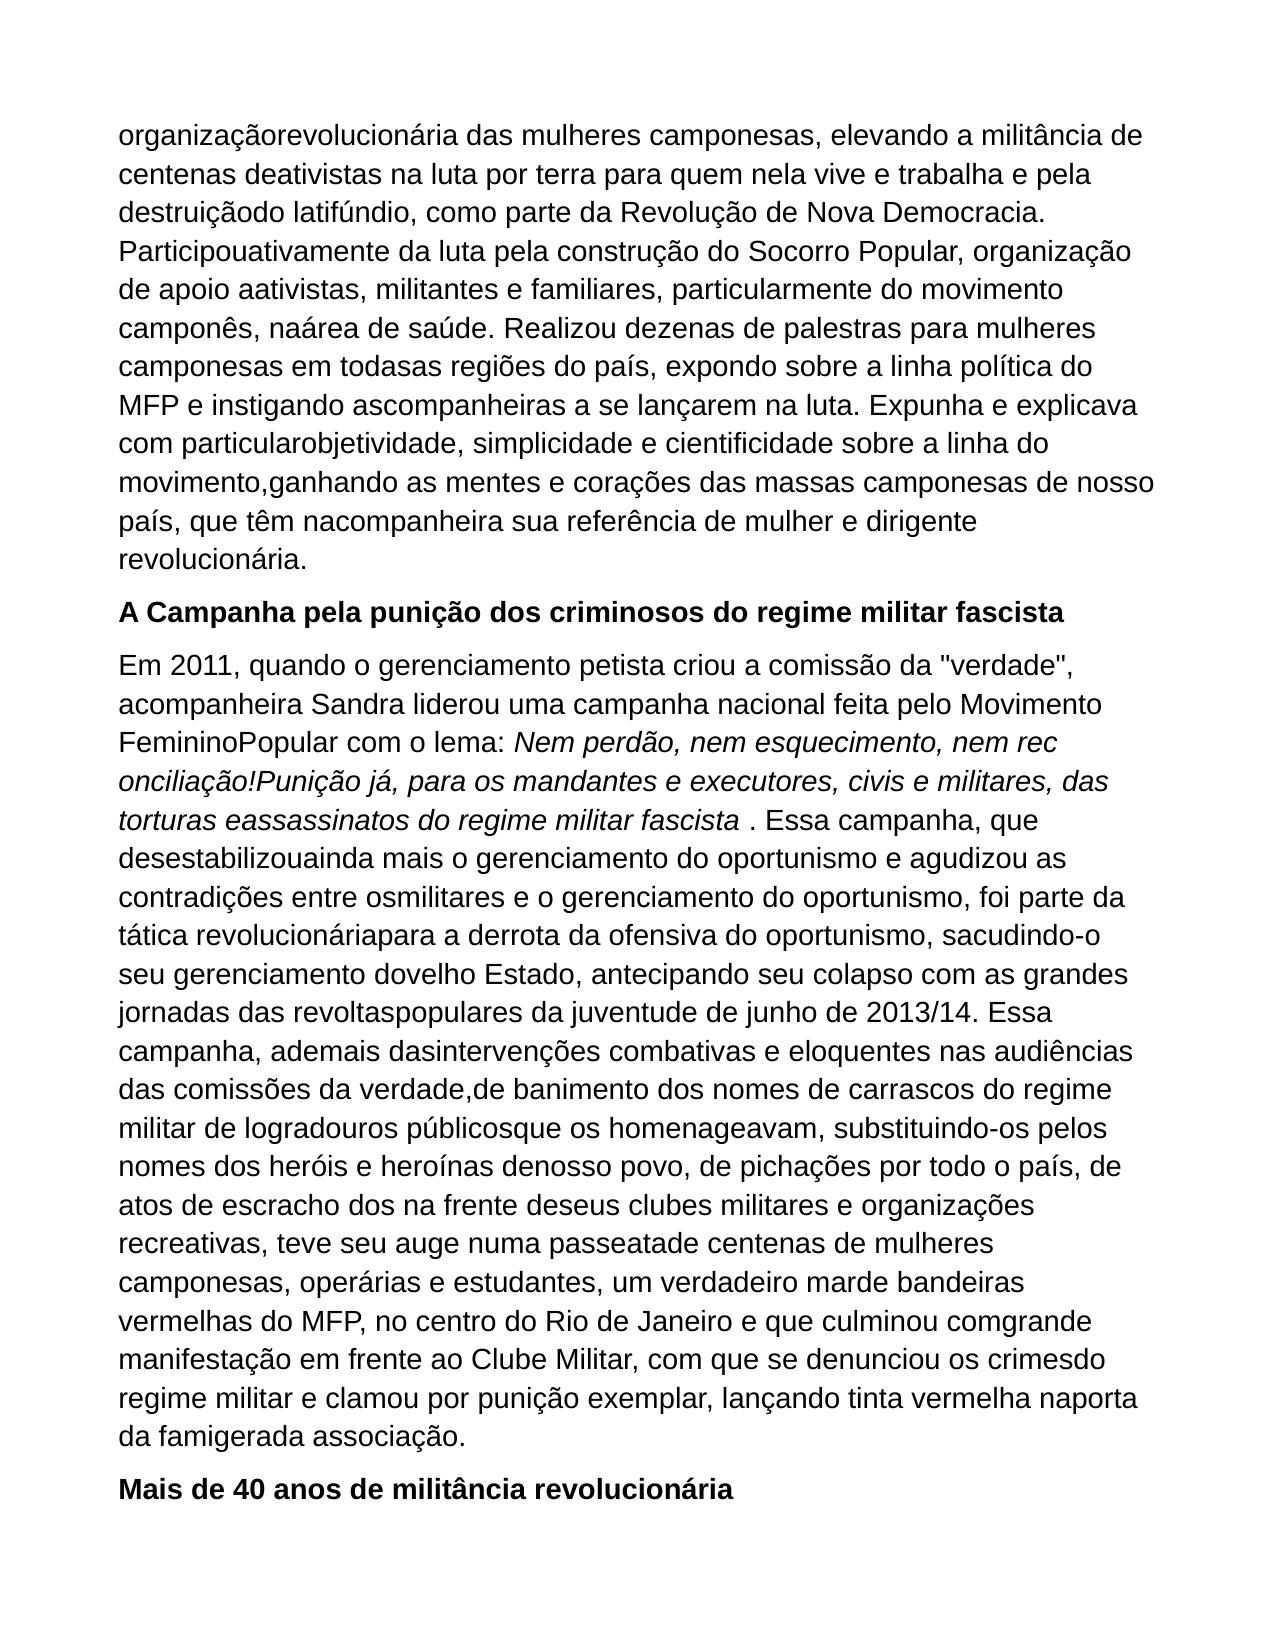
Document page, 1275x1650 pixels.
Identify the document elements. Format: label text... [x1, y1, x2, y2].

text Em 2011, quando o gerenciamento petista criou a comissão da "verdade", acompanheira Sandra liderou uma campanha nacional feita pelo Movimento FemininoPopular com o lema: Nem perdão, nem esquecimento, nem rec onciliação!Punição já, para os mandantes e executores, civis e militares, das torturas eassassinatos do regime militar fascista . Essa campanha, que desestabilizouainda mais o gerenciamento do oportunismo e agudizou as contradições entre osmilitares e o gerenciamento do oportunismo, foi parte da tática revolucionáriapara a derrota da ofensiva do oportunismo, sacudindo-o seu gerenciamento dovelho Estado, antecipando seu colapso com as grandes jornadas das revoltaspopulares da juventude de junho de 2013/14. Essa campanha, ademais dasintervenções combativas e eloquentes nas audiências das comissões da verdade,de banimento dos nomes de carrascos do regime militar de logradouros públicosque os homenageavam, substituindo-os pelos nomes dos heróis e heroínas denosso povo, de pichações por todo o país, de atos de escracho dos na frente deseus clubes militares e organizações recreativas, teve seu auge numa passeatade centenas de mulheres camponesas, operárias e estudantes, um verdadeiro marde bandeiras vermelhas do MFP, no centro do Rio de Janeiro e que culminou comgrande manifestação em frente ao Clube Militar, com que se denunciou os crimesdo regime militar e clamou por punição exemplar, lançando tinta vermelha naporta da famigerada associação. [118, 648, 1157, 1453]
text Mais de 40 anos de militância revolucionária [118, 1472, 1157, 1506]
text organizaçãorevolucionária das mulheres camponesas, elevando a militância de centenas deativistas na luta por terra para quem nela vive e trabalha e pela destruiçãodo latifúndio, como parte da Revolução de Nova Democracia. Participouativamente da luta pela construção do Socorro Popular, organização de apoio aativistas, militantes e familiares, particularmente do movimento camponês, naárea de saúde. Realizou dezenas de palestras para mulheres camponesas em todasas regiões do país, expondo sobre a linha política do MFP e instigando ascompanheiras a se lançarem na luta. Expunha e explicava com particularobjetividade, simplicidade e cientificidade sobre a linha do movimento,ganhando as mentes e corações das massas camponesas de nosso país, que têm nacompanheira sua referência de mulher e dirigente revolucionária. [118, 118, 1157, 576]
text A Campanha pela punição dos criminosos do regime militar fascista [118, 595, 1157, 629]
